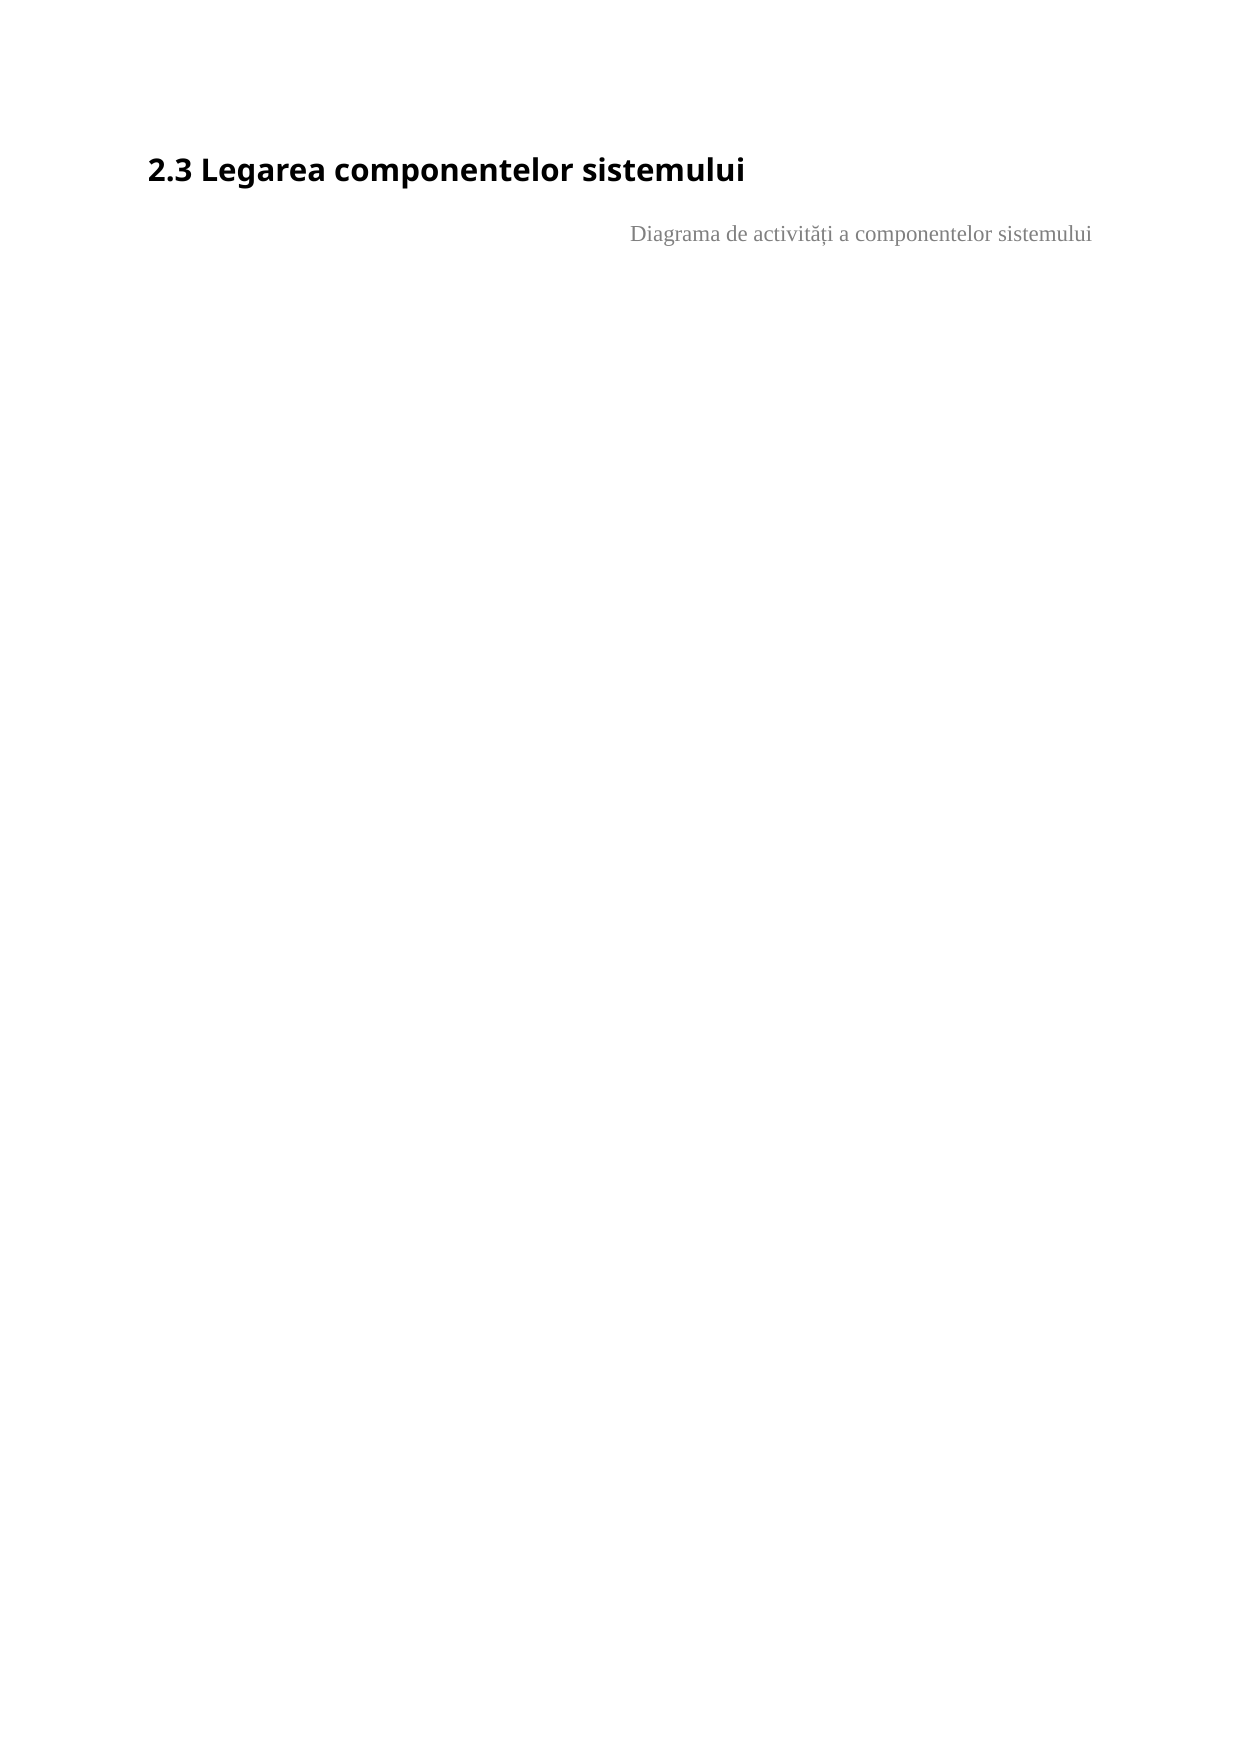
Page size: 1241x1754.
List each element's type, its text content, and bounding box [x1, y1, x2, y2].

text Diagrama de activități a componentelor sistemului [148, 220, 1093, 246]
